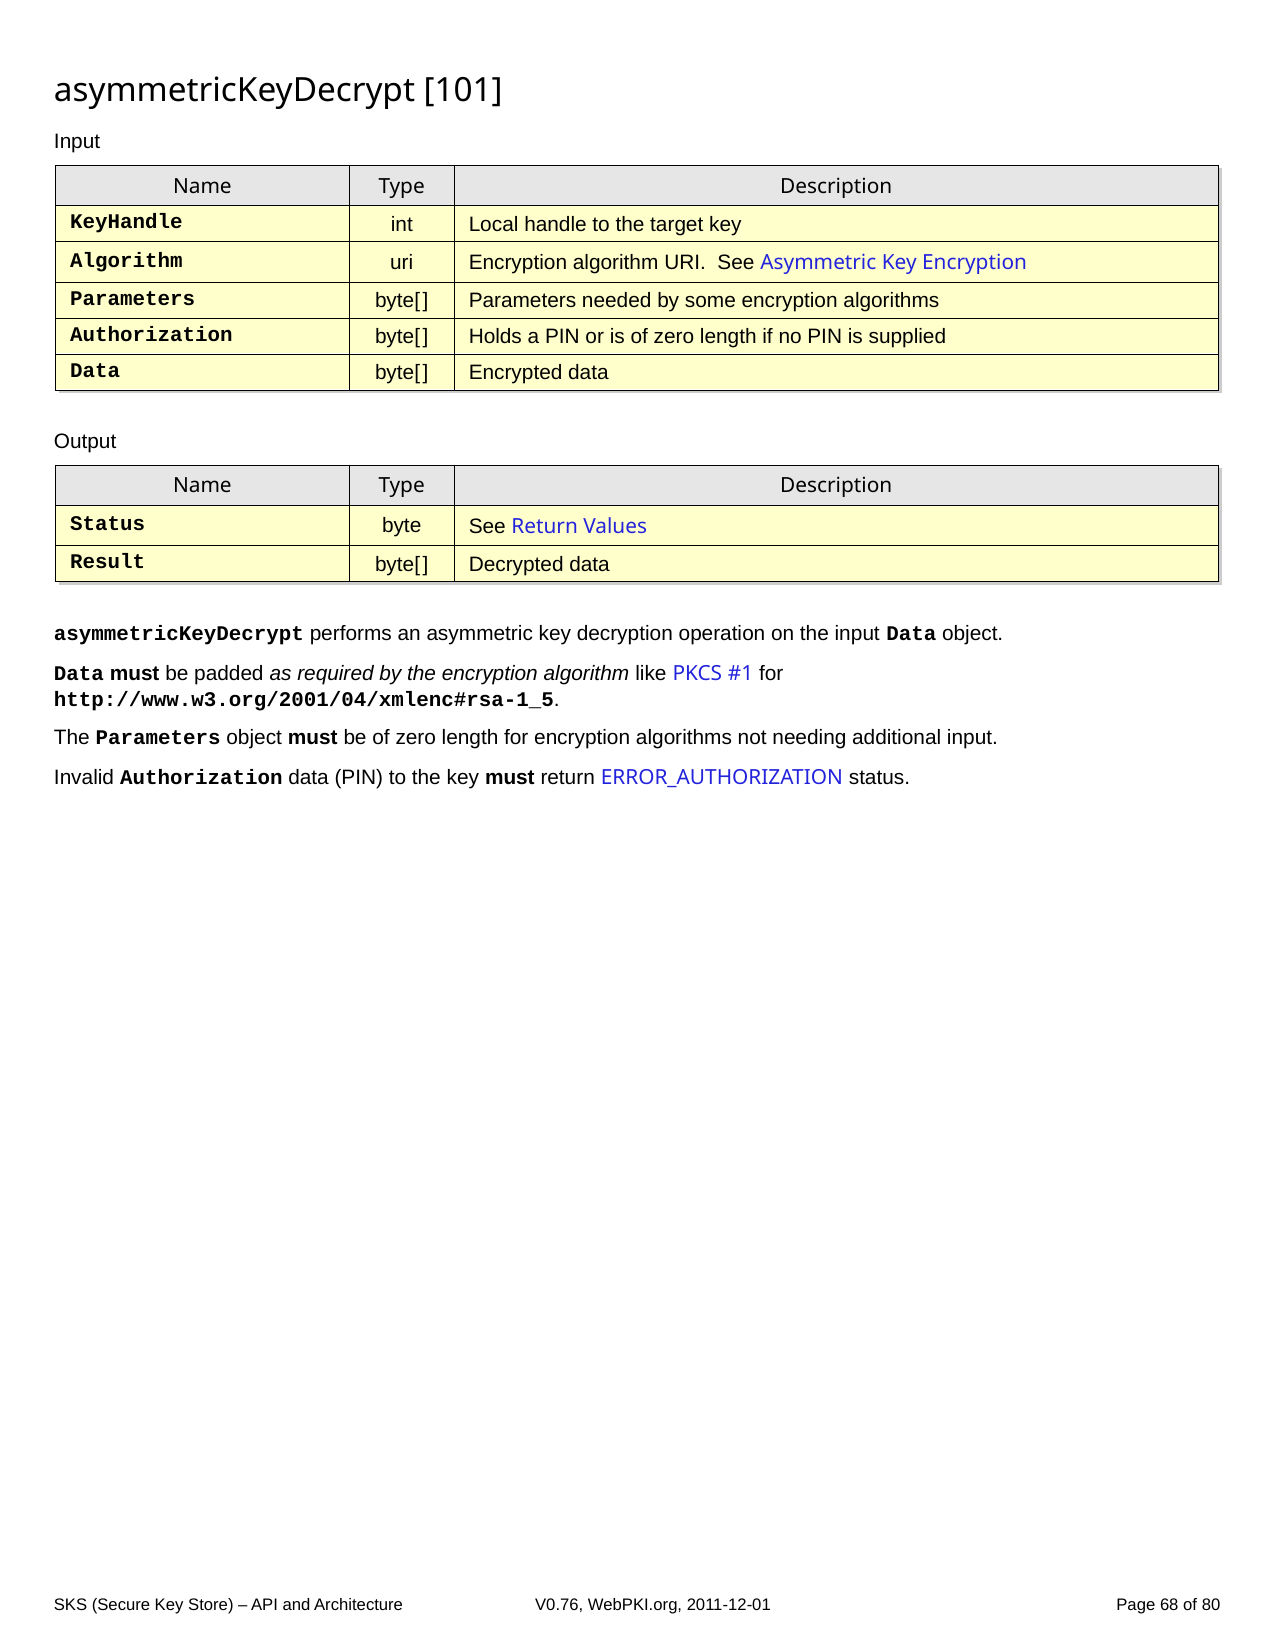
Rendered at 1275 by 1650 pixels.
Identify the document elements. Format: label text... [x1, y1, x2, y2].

table_cell int [350, 206, 454, 241]
table_cell Parameters [56, 283, 349, 318]
table_cell Holds a PIN or is of zero length if no PIN is supplied [455, 319, 1218, 353]
table_header Description [455, 466, 1218, 505]
table_cell byte⁮[ ] [350, 283, 454, 318]
table_header Type [350, 466, 454, 505]
table_cell byte⁮[ ] [350, 546, 454, 581]
text Invalid Authorization data (PIN) to the key must return ERROR_AUTHORIZATION status. [54, 762, 1221, 791]
table_header Name [56, 466, 349, 505]
text Input [54, 129, 1221, 153]
table_header Type [350, 166, 454, 205]
table_cell Status [56, 506, 349, 545]
table_cell See Return Values [455, 506, 1218, 545]
table_cell byte [350, 506, 454, 545]
table_header Description [455, 166, 1218, 205]
table_cell byte⁮[ ] [350, 319, 454, 353]
table_cell byte⁮[ ] [350, 355, 454, 389]
table_cell Decrypted data [455, 546, 1218, 581]
table_header Name [56, 166, 349, 205]
table_cell Parameters needed by some encryption algorithms [455, 283, 1218, 318]
table_cell Authorization [56, 319, 349, 353]
table_cell KeyHandle [56, 206, 349, 241]
table_cell Data [56, 355, 349, 389]
table_cell uri [350, 242, 454, 282]
text The Parameters object must be of zero length for encryption algorithms not needing additional input. [54, 724, 1221, 750]
subtitle asymmetricKeyDecrypt [101] [54, 66, 1221, 111]
text Data must be padded as required by the encryption algorithm like PKCS #1 for http://www.w3.org/2001/04/xmlenc#rsa-1_5. [54, 658, 1221, 713]
table_cell Encryption algorithm URI. See Asymmetric Key Encryption ‎ [455, 242, 1218, 282]
text Output [54, 429, 1221, 453]
table_cell Encrypted data [455, 355, 1218, 389]
table_cell Algorithm [56, 242, 349, 282]
table_cell Local handle to the target key [455, 206, 1218, 241]
text asymmetricKeyDecrypt performs an asymmetric key decryption operation on the input Data object. [54, 621, 1221, 647]
table_cell Result [56, 546, 349, 581]
